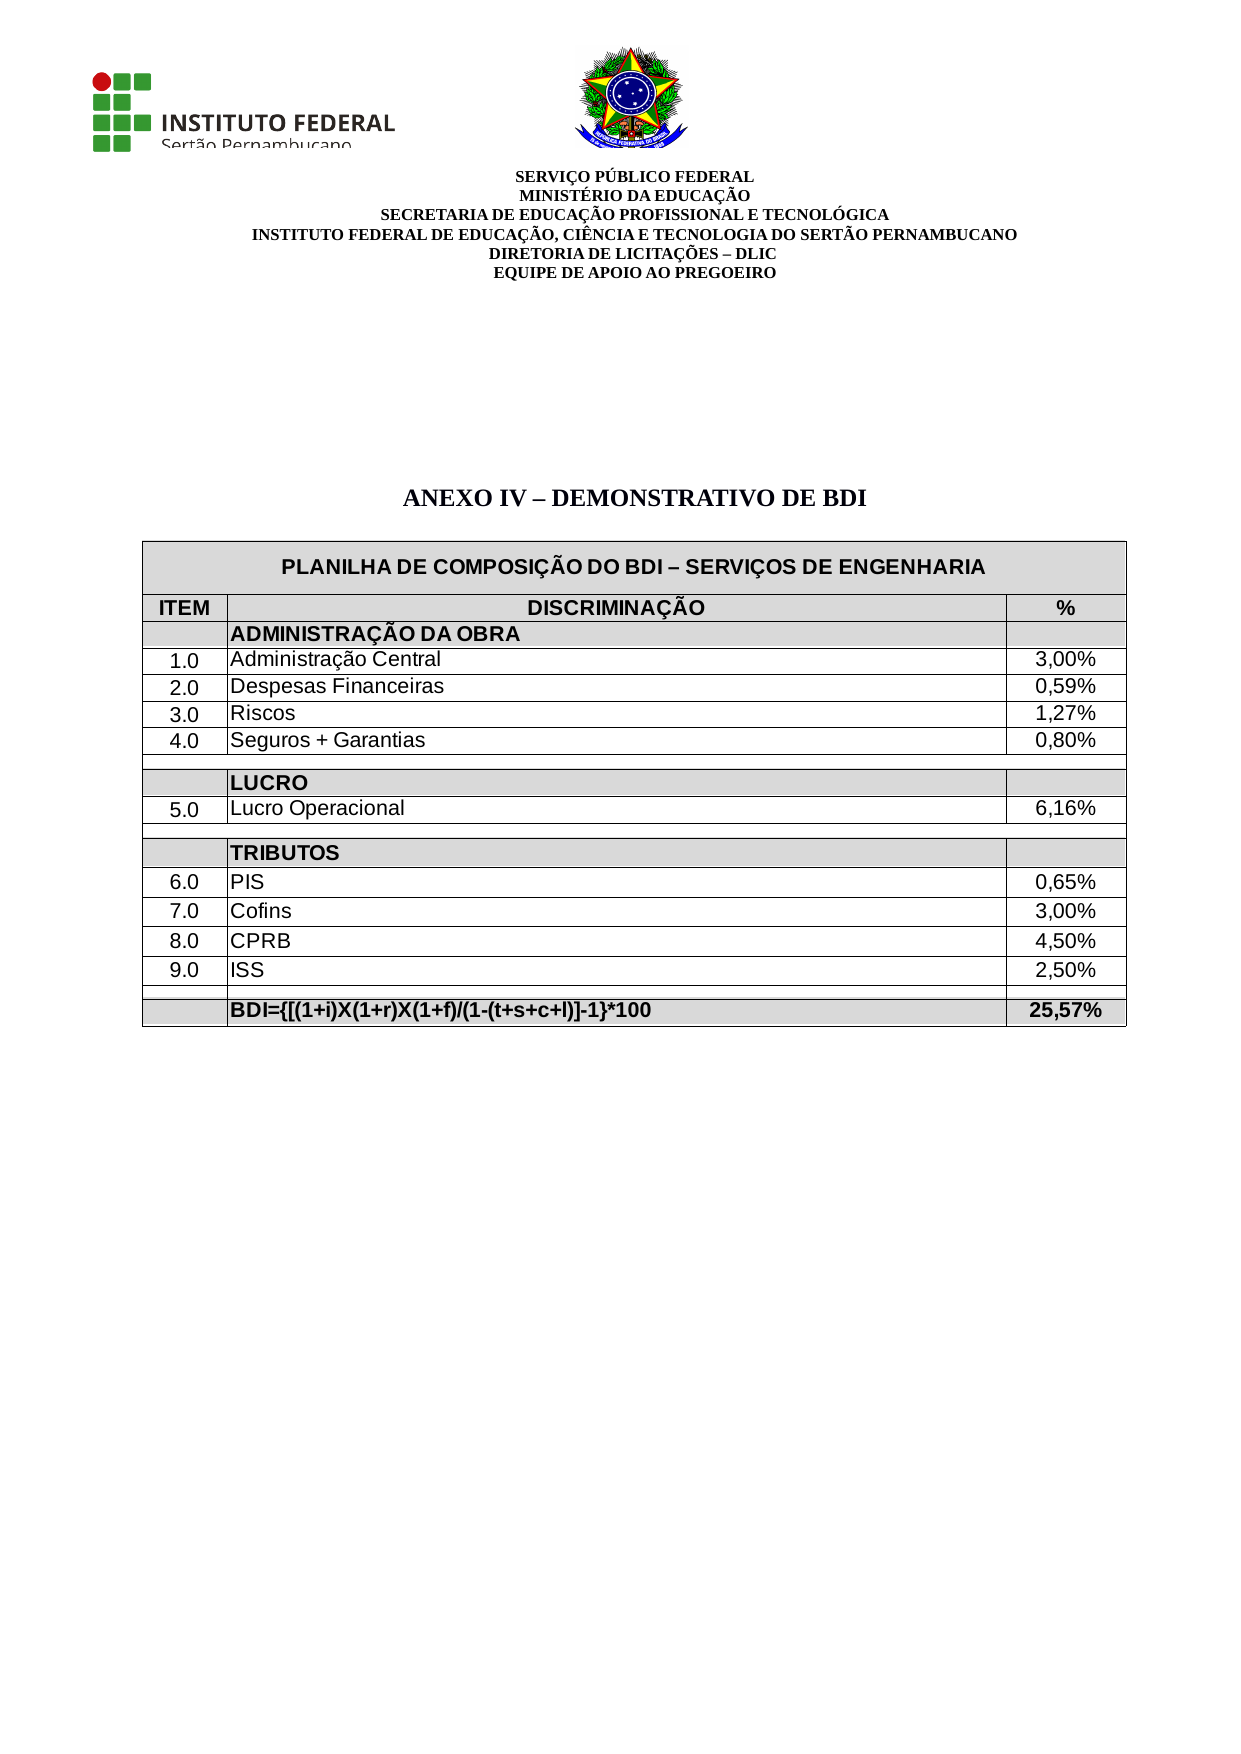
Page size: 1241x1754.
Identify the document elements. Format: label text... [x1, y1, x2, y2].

picture [92, 72, 395, 152]
text ANEXO IV – DEMONSTRATIVO DE BDI [148, 483, 1122, 512]
